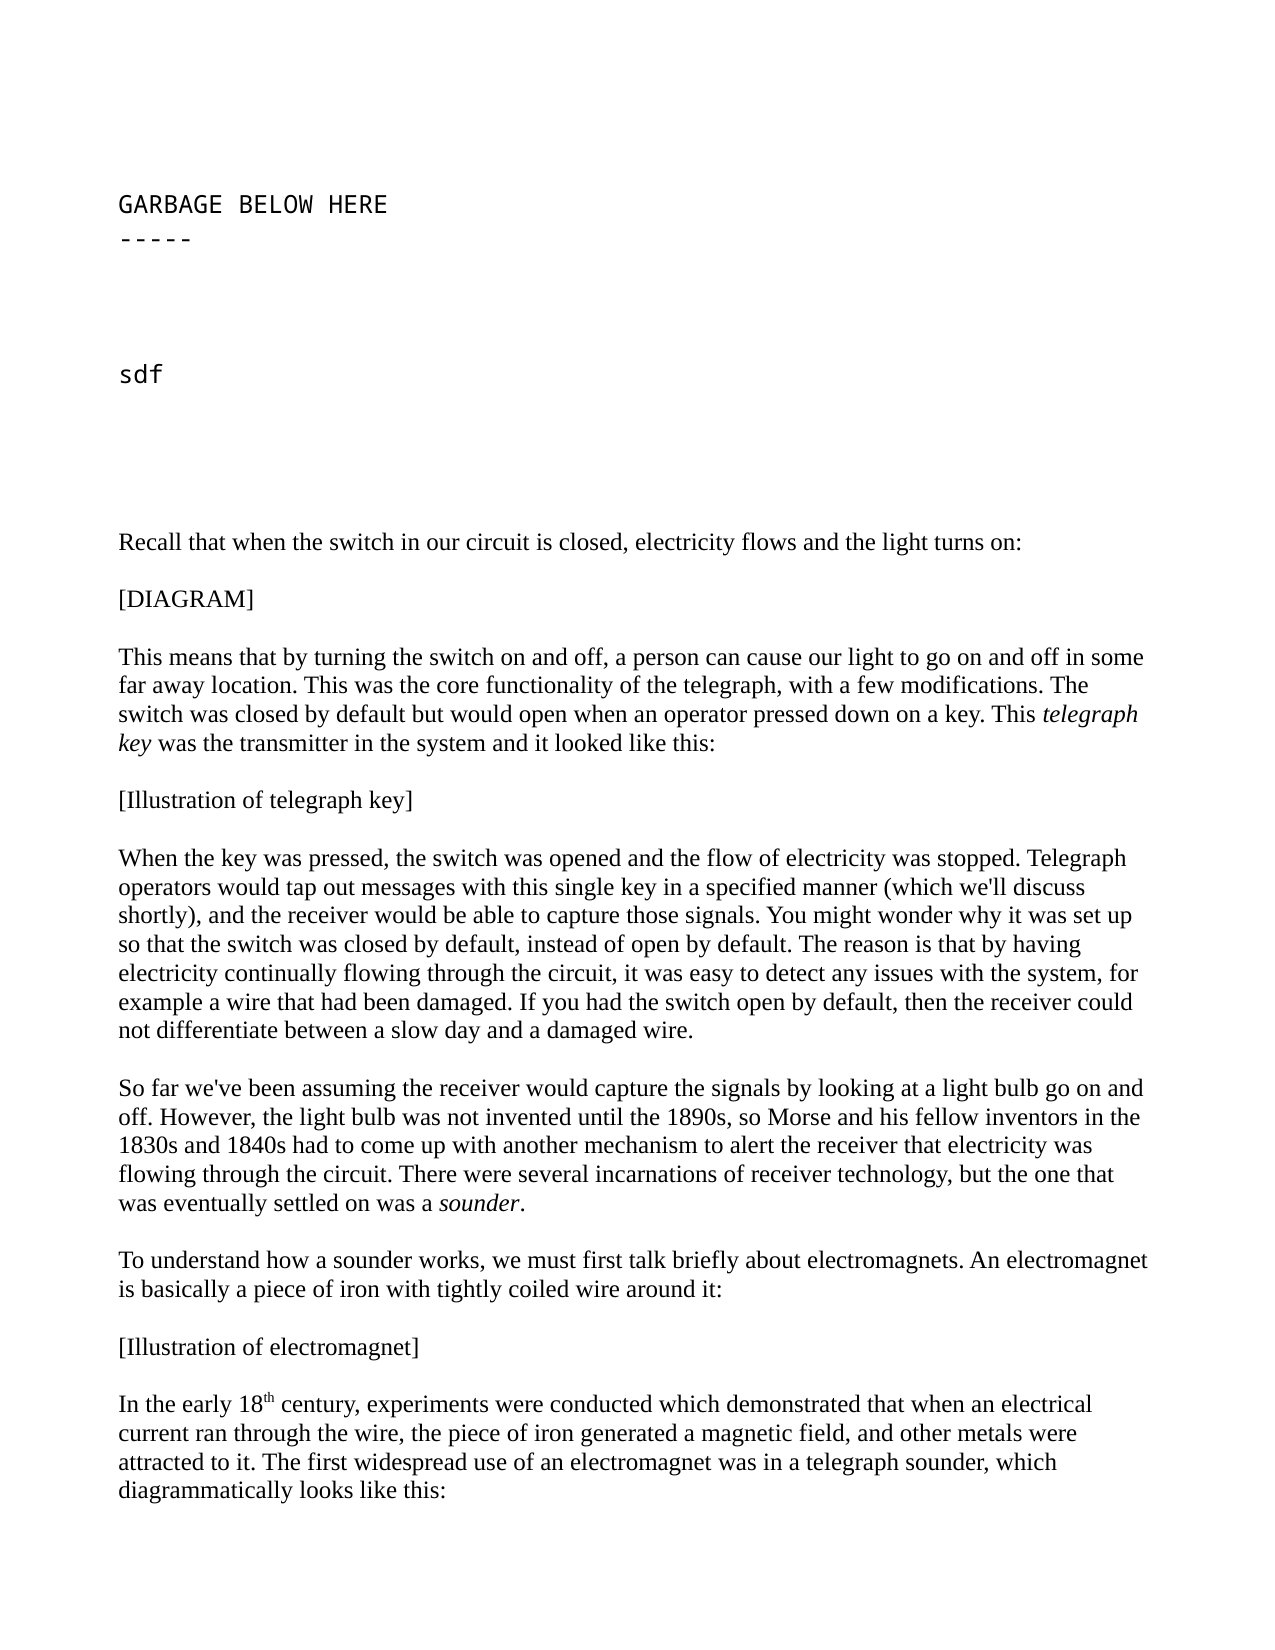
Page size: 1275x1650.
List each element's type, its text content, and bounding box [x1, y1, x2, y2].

text ----- [118, 220, 1157, 254]
text In the early 18th century, experiments were conducted which demonstrated that when an electrical current ran through the wire, the piece of iron generated a magnetic field, and other metals were attracted to it. The first widespread use of an electromagnet was in a telegraph sounder, which diagrammatically looks like this: [118, 1389, 1157, 1504]
text sdf [118, 357, 1157, 391]
text Recall that when the switch in our circuit is closed, electricity flows and the light turns on: [118, 527, 1157, 556]
text GARBAGE BELOW HERE [118, 186, 1157, 220]
text So far we've been assuming the receiver would capture the signals by looking at a light bulb go on and off. However, the light bulb was not invented until the 1890s, so Morse and his fellow inventors in the 1830s and 1840s had to come up with another mechanism to alert the receiver that electricity was flowing through the circuit. There were several incarnations of receiver technology, but the one that was eventually settled on was a sounder. [118, 1073, 1157, 1217]
text When the key was pressed, the switch was opened and the flow of electricity was stopped. Telegraph operators would tap out messages with this single key in a specified manner (which we'll discuss shortly), and the receiver would be able to capture those signals. You might wonder why it was set up so that the switch was closed by default, instead of open by default. The reason is that by having electricity continually flowing through the circuit, it was easy to detect any issues with the system, for example a wire that had been damaged. If you had the switch open by default, then the receiver could not differentiate between a slow day and a damaged wire. [118, 843, 1157, 1044]
text [DIAGRAM] [118, 584, 1157, 613]
text [Illustration of telegraph key] [118, 786, 1157, 814]
text To understand how a sounder works, we must first talk briefly about electromagnets. An electromagnet is basically a piece of iron with tightly coiled wire around it: [118, 1246, 1157, 1303]
text [Illustration of electromagnet] [118, 1332, 1157, 1361]
text This means that by turning the switch on and off, a person can cause our light to go on and off in some far away location. This was the core functionality of the telegraph, with a few modifications. The switch was closed by default but would open when an operator pressed down on a key. This telegraph key was the transmitter in the system and it looked like this: [118, 642, 1157, 757]
